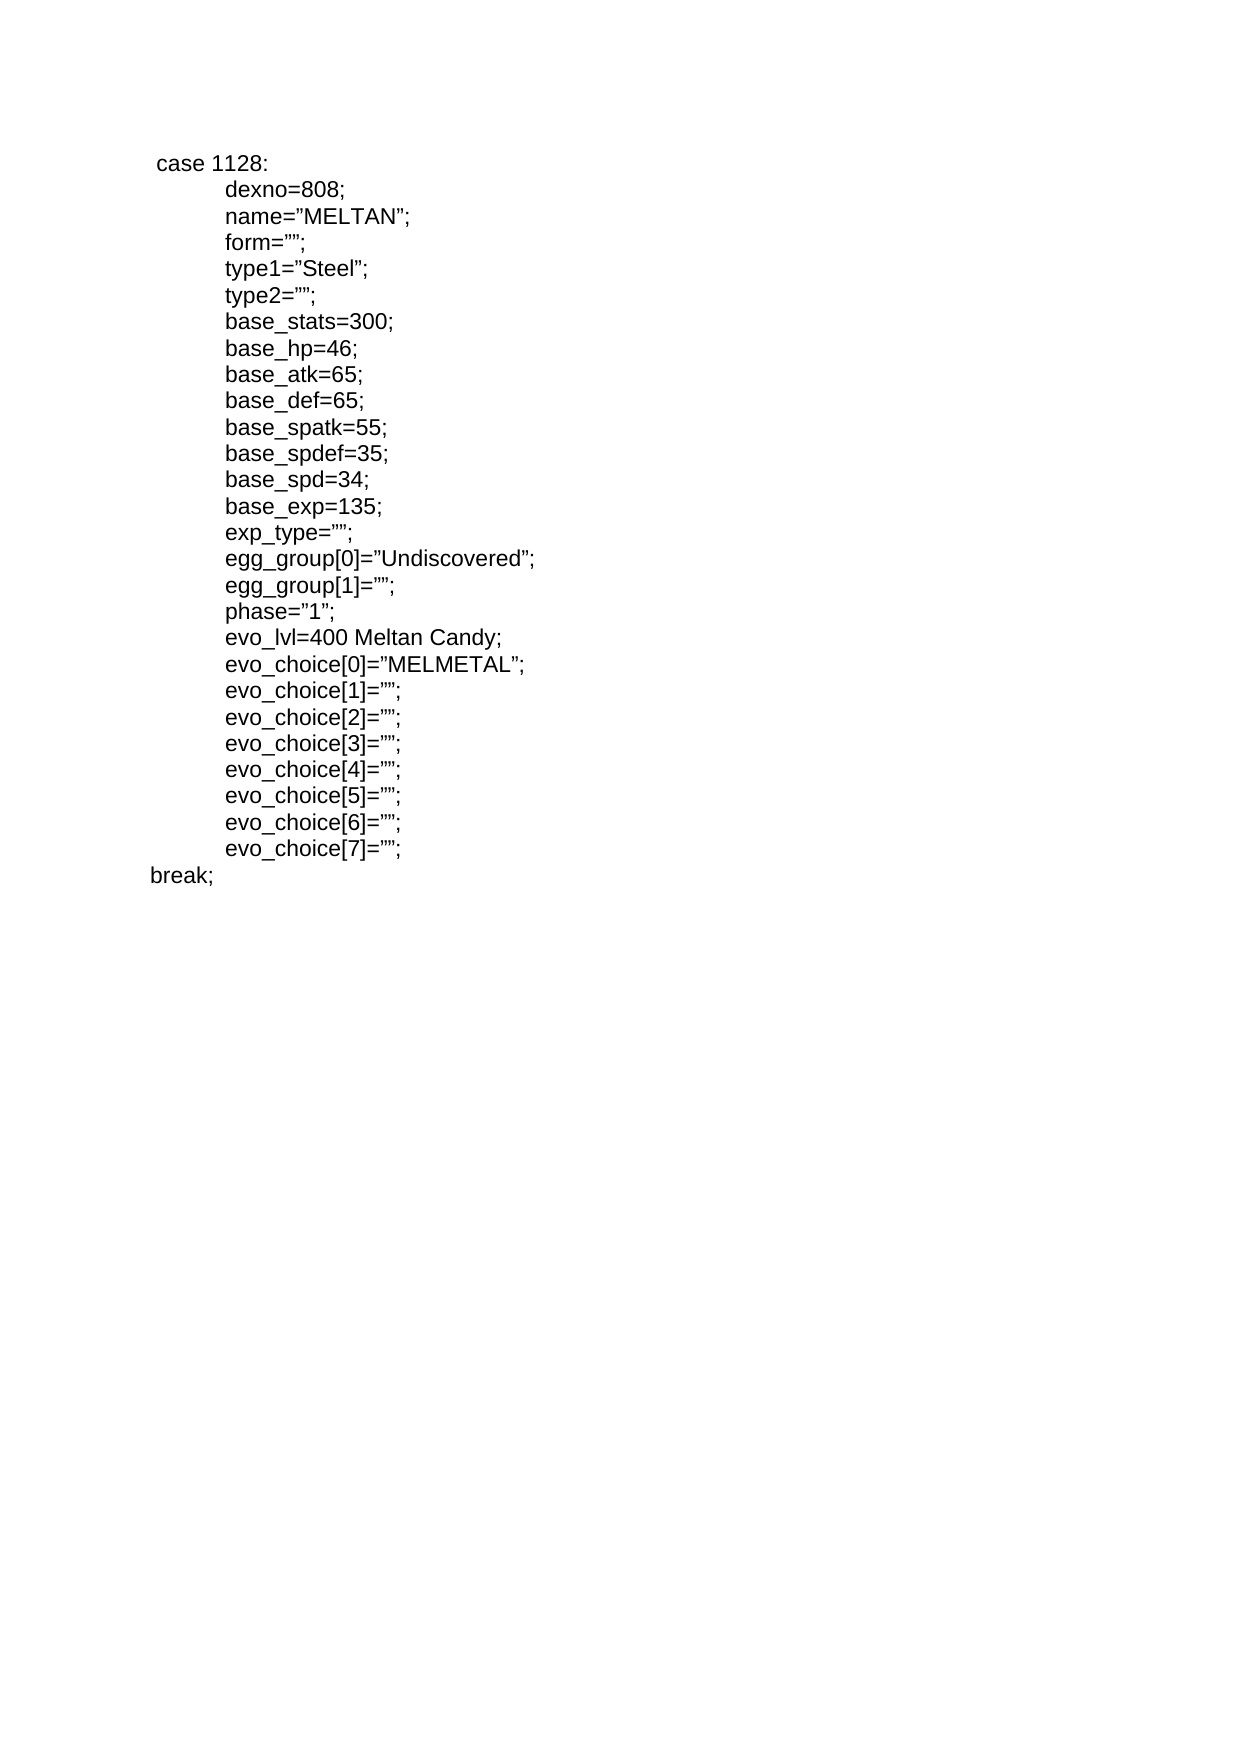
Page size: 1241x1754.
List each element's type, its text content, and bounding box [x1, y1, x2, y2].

text base_spatk=55; [150, 413, 1090, 440]
text base_spd=34; [150, 466, 1090, 493]
text evo_choice[3]=””; [150, 730, 1090, 756]
text evo_lvl=400 Meltan Candy; [150, 624, 1090, 651]
text evo_choice[1]=””; [150, 677, 1090, 703]
text base_spdef=35; [150, 440, 1090, 466]
text phase=”1”; [150, 598, 1090, 624]
text type1=”Steel”; [150, 255, 1090, 282]
text name=”MELTAN”; [150, 203, 1090, 229]
text form=””; [150, 229, 1090, 255]
text base_hp=46; [150, 334, 1090, 361]
text evo_choice[5]=””; [150, 782, 1090, 809]
text base_exp=135; [150, 493, 1090, 519]
text base_atk=65; [150, 361, 1090, 387]
text evo_choice[4]=””; [150, 756, 1090, 782]
text case 1128: [150, 150, 1090, 176]
text evo_choice[0]=”MELMETAL”; [150, 651, 1090, 677]
text break; [150, 862, 1090, 888]
text egg_group[0]=”Undiscovered”; [150, 545, 1090, 572]
text base_stats=300; [150, 308, 1090, 334]
text evo_choice[7]=””; [150, 835, 1090, 862]
text evo_choice[6]=””; [150, 809, 1090, 835]
text egg_group[1]=””; [150, 572, 1090, 598]
text exp_type=””; [150, 519, 1090, 545]
text evo_choice[2]=””; [150, 703, 1090, 730]
text type2=””; [150, 282, 1090, 308]
text dexno=808; [150, 176, 1090, 203]
text base_def=65; [150, 387, 1090, 413]
